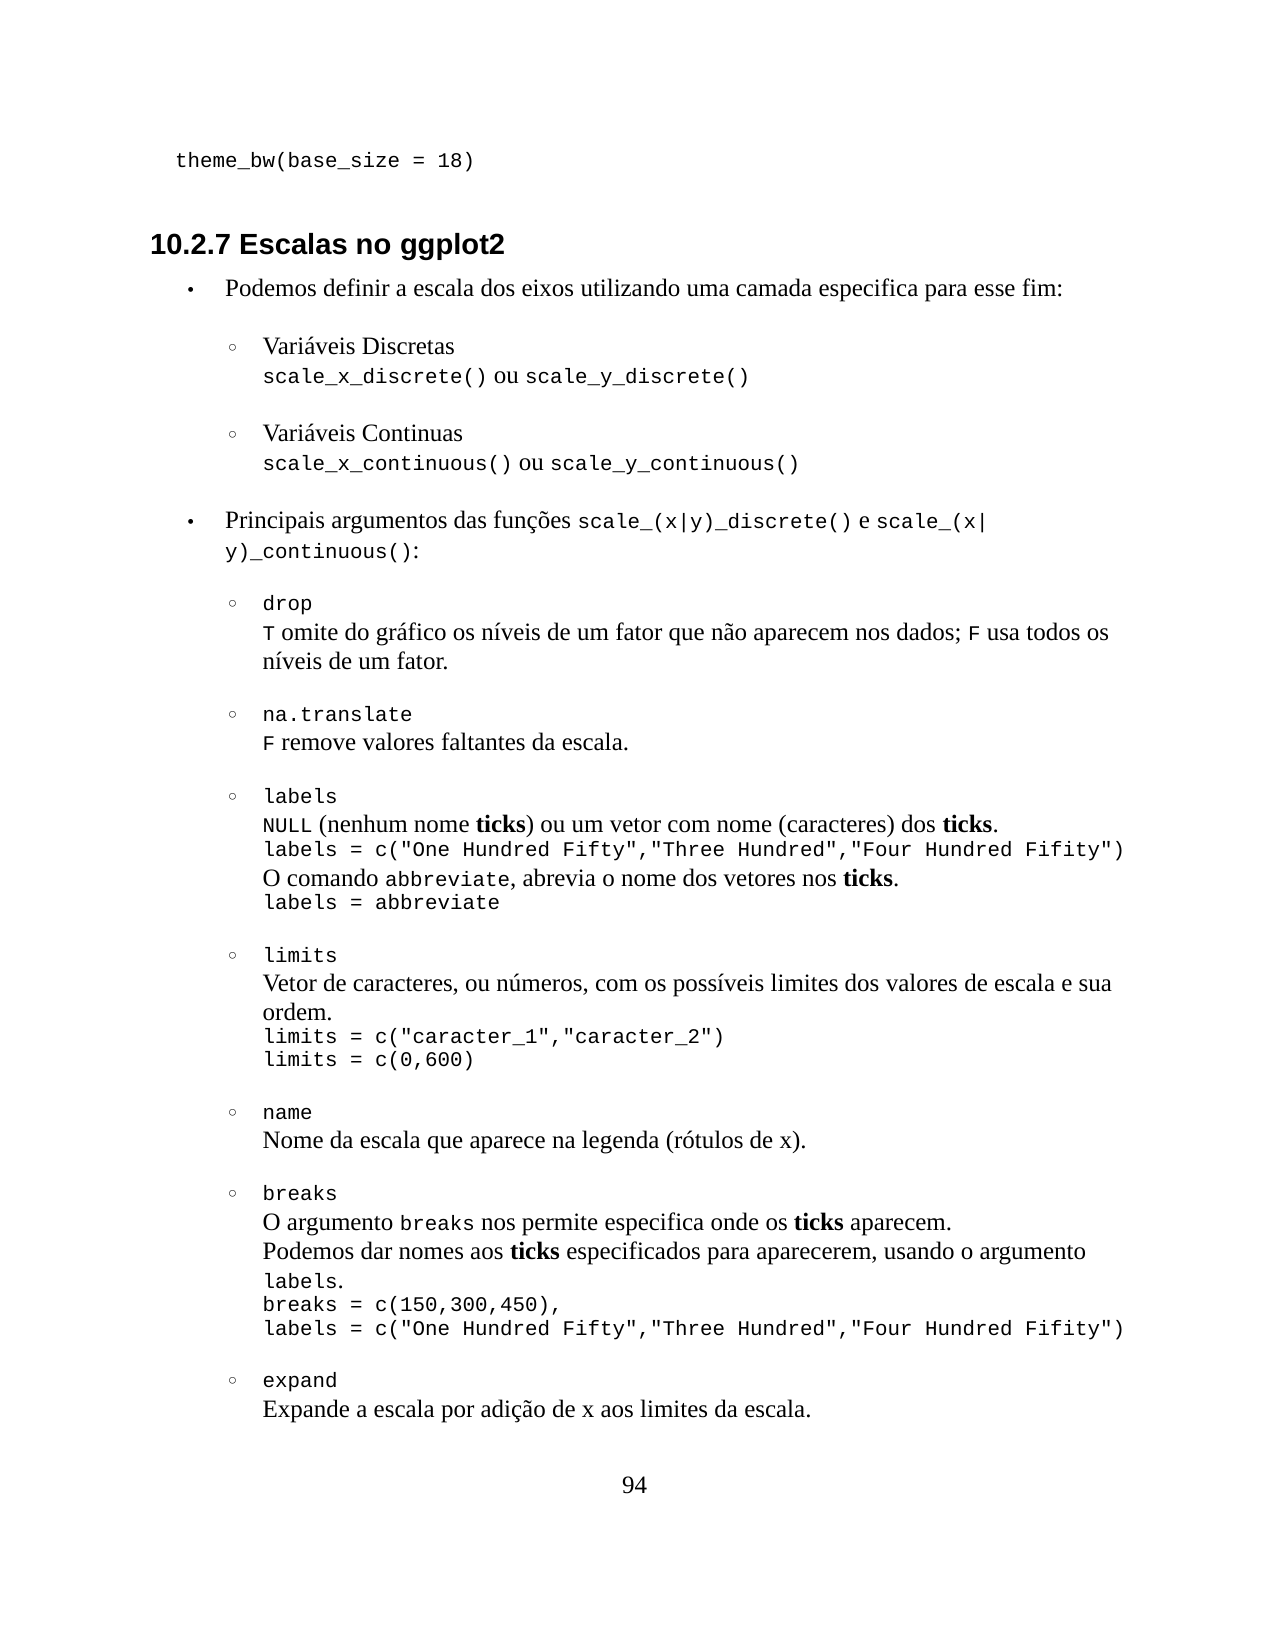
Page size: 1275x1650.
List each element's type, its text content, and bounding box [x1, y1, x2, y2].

list na.translate F remove valores faltantes da escala. [225, 704, 1125, 786]
subtitle 10.2.7 Escalas no ggplot2 [150, 227, 1125, 261]
list labels NULL (nenhum nome ticks) ou um vetor com nome (caracteres) dos ticks. labels = c("One Hundred Fifty","Three Hundred","Four Hundred Fifity") O comando abbreviate, abrevia o nome dos vetores nos ticks. labels = abbreviate [225, 786, 1125, 944]
list breaks O argumento breaks nos permite especifica onde os ticks aparecem. Podemos dar nomes aos ticks especificados para aparecerem, usando o argumento labels. breaks = c(150,300,450), labels = c("One Hundred Fifty","Three Hundred","Four Hundred Fifity") [225, 1183, 1125, 1371]
list Variáveis Continuas scale_x_continuous() ou scale_y_continuous() [225, 418, 1125, 505]
list expand Expande a escala por adição de x aos limites da escala. [225, 1371, 1125, 1423]
list drop T omite do gráfico os níveis de um fator que não aparecem nos dados; F usa todos os níveis de um fator. [225, 593, 1125, 704]
list Podemos definir a escala dos eixos utilizando uma camada especifica para esse fim: [187, 273, 1125, 331]
list Variáveis Discretas scale_x_discrete() ou scale_y_discrete() [225, 331, 1125, 418]
list name Nome da escala que aparece na legenda (rótulos de x). [225, 1102, 1125, 1183]
list Principais argumentos das funções scale_(x|y)_discrete() e scale_(x|y)_continuous(): [187, 505, 1125, 593]
text theme_bw(base_size = 18) [150, 150, 1125, 174]
list limits Vetor de caracteres, ou números, com os possíveis limites dos valores de escala e sua ordem. limits = c("caracter_1","caracter_2") limits = c(0,600) [225, 944, 1125, 1102]
